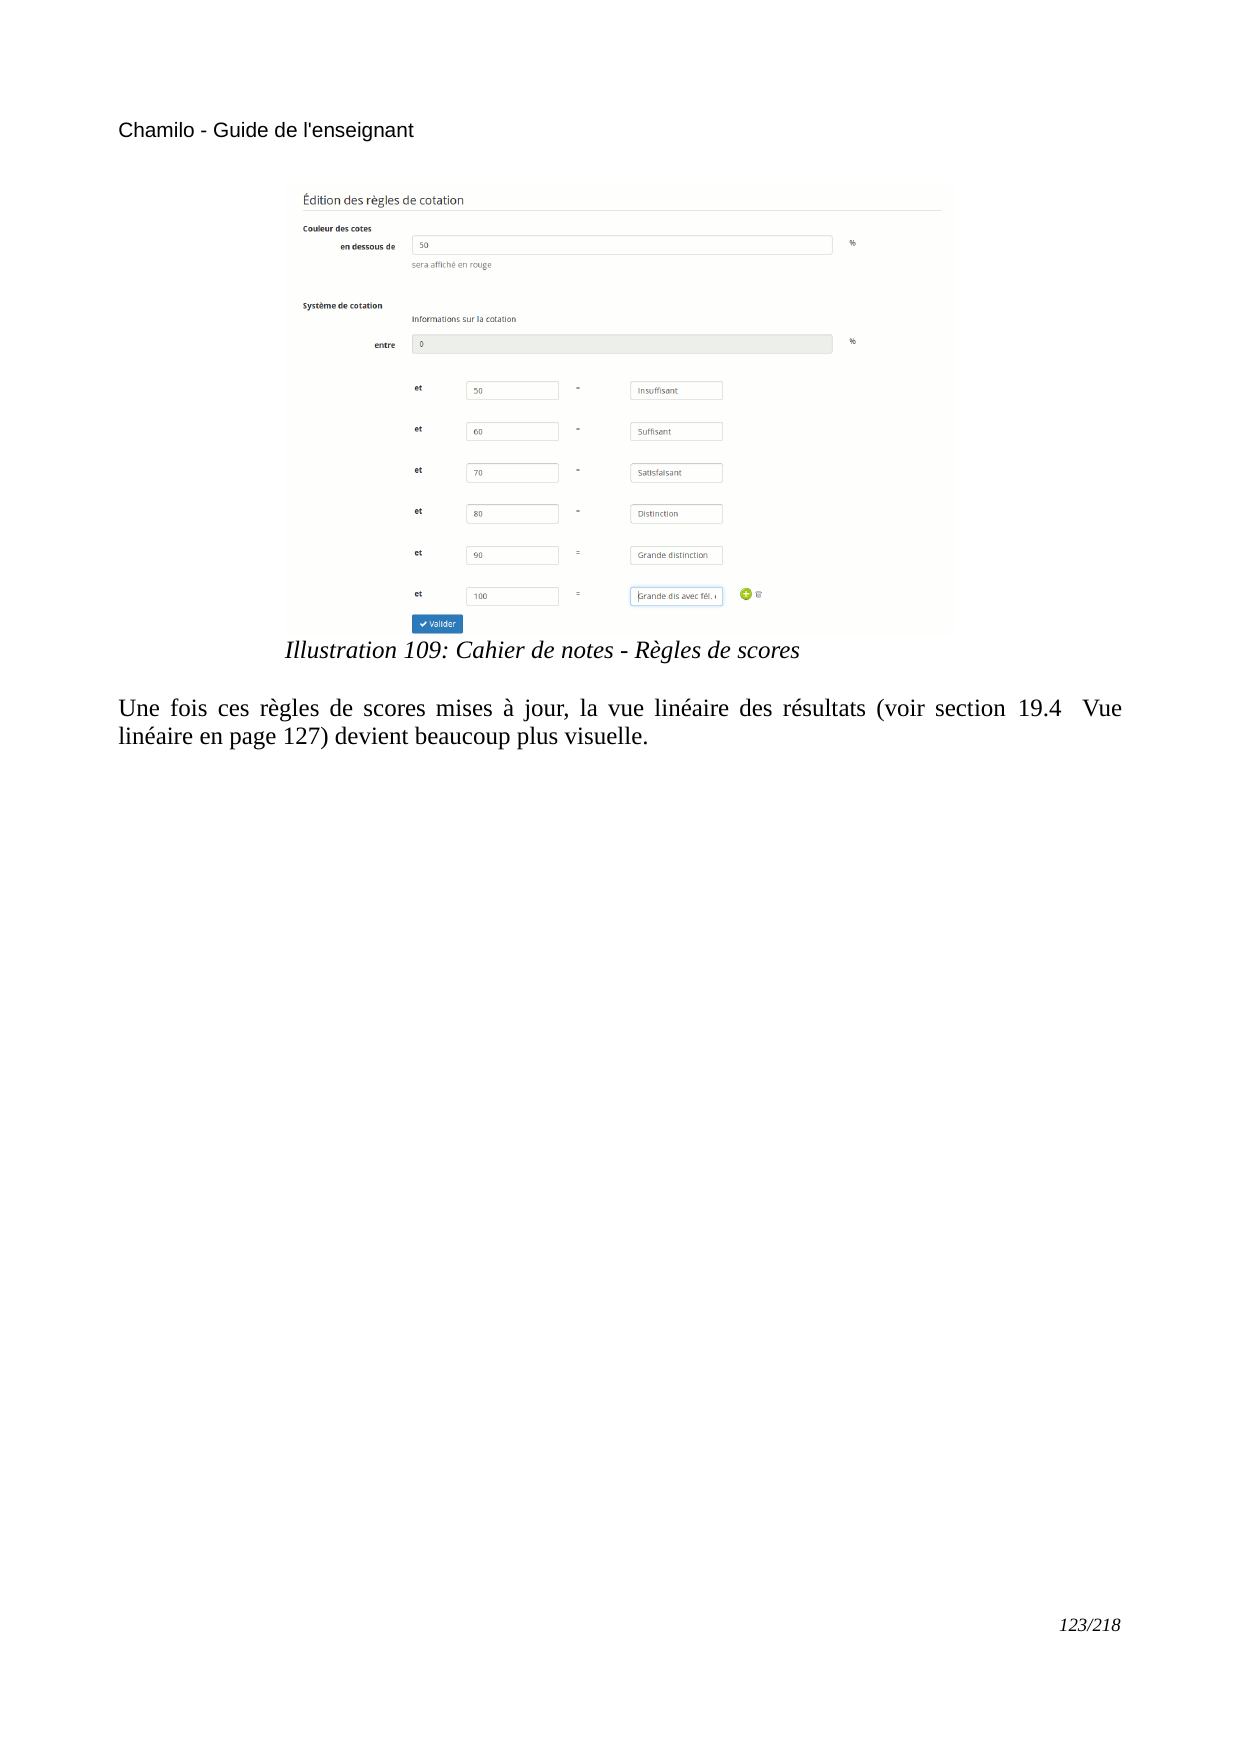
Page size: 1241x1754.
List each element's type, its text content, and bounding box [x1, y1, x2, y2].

text Illustration 109: Cahier de notes - Règles de scores [284, 636, 956, 664]
picture [284, 184, 956, 636]
text Une fois ces règles de scores mises à jour, la vue linéaire des résultats (voir section 19.4 Vue linéaire en page 126) devient beaucoup plus visuelle. [118, 693, 1122, 750]
